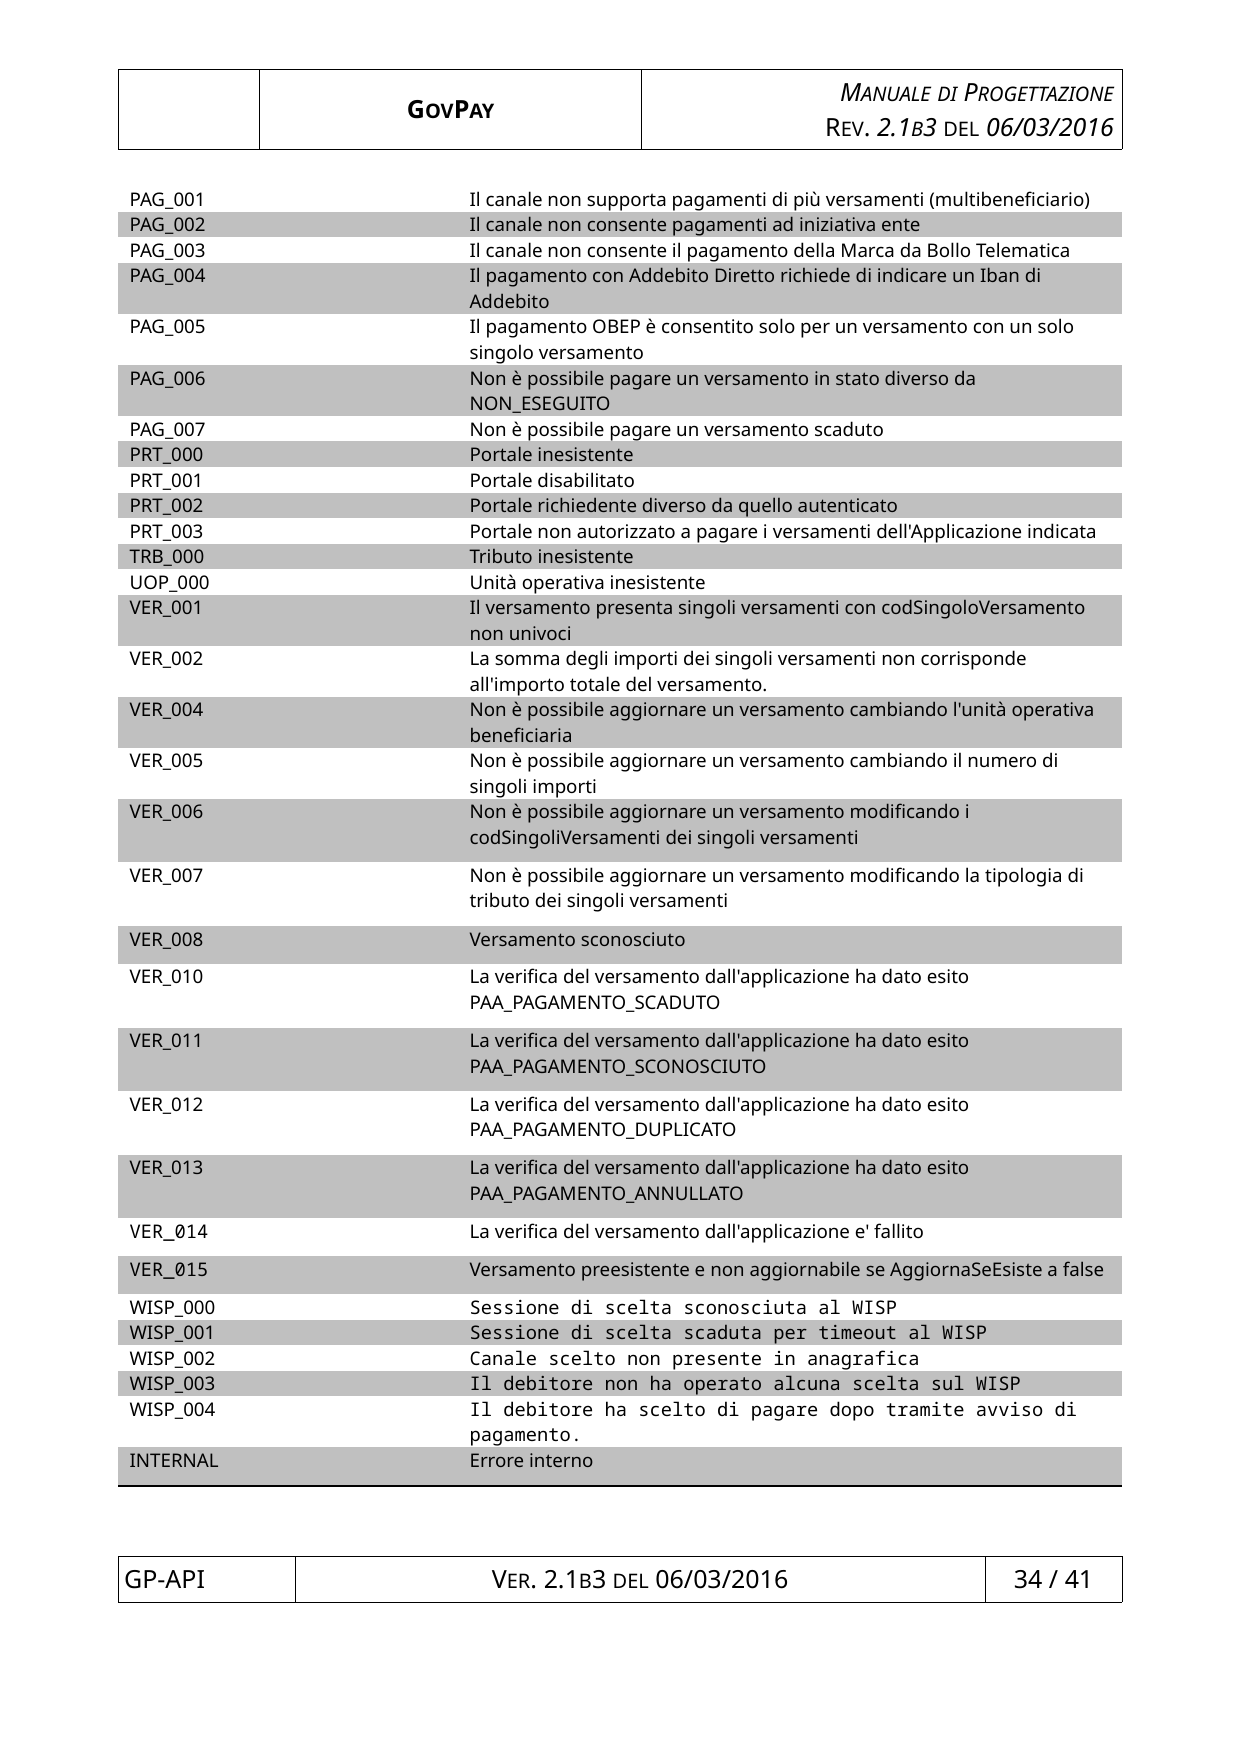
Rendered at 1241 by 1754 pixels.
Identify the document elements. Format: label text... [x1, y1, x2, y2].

table_cell PAG_007 [118, 416, 458, 441]
table_cell PAG_005 [118, 314, 458, 365]
table_cell VER_007 [118, 862, 458, 926]
table_cell Canale scelto non presente in anagrafica [458, 1345, 1122, 1371]
table_cell La verifica del versamento dall'applicazione ha dato esito PAA_PAGAMENTO_ANNULLATO [458, 1155, 1122, 1218]
table_cell Il debitore non ha operato alcuna scelta sul WISP [458, 1371, 1122, 1396]
table_cell Non è possibile aggiornare un versamento modificando la tipologia di tributo dei singoli versamenti [458, 862, 1122, 926]
table_cell PAG_002 [118, 212, 458, 237]
table_cell WISP_004 [118, 1396, 458, 1447]
table_cell Non è possibile aggiornare un versamento cambiando l'unità operativa beneficiaria [458, 697, 1122, 748]
table_cell Non è possibile aggiornare un versamento modificando i codSingoliVersamenti dei singoli versamenti [458, 799, 1122, 862]
table_cell VER_005 [118, 748, 458, 799]
table_cell UOP_000 [118, 569, 458, 594]
table_cell TRB_000 [118, 544, 458, 569]
table_cell La somma degli importi dei singoli versamenti non corrisponde all'importo totale del versamento. [458, 646, 1122, 697]
table_cell La verifica del versamento dall'applicazione ha dato esito PAA_PAGAMENTO_SCADUTO [458, 964, 1122, 1027]
table_cell INTERNAL [118, 1447, 458, 1485]
table_cell Il canale non consente pagamenti ad iniziativa ente [458, 212, 1122, 237]
table_cell WISP_003 [118, 1371, 458, 1396]
table_cell PRT_002 [118, 493, 458, 518]
table_cell Non è possibile aggiornare un versamento cambiando il numero di singoli importi [458, 748, 1122, 799]
table_cell Portale inesistente [458, 441, 1122, 467]
table_cell Unità operativa inesistente [458, 569, 1122, 594]
table_cell VER_010 [118, 964, 458, 1027]
table_cell Sessione di scelta scaduta per timeout al WISP [458, 1320, 1122, 1345]
table_cell Versamento sconosciuto [458, 926, 1122, 964]
table_cell PRT_003 [118, 518, 458, 543]
table_cell PRT_001 [118, 467, 458, 492]
table_cell PAG_001 [118, 186, 458, 212]
table_cell PAG_003 [118, 237, 458, 263]
table_cell Portale disabilitato [458, 467, 1122, 492]
table_cell Il pagamento OBEP è consentito solo per un versamento con un solo singolo versamento [458, 314, 1122, 365]
table_cell VER_015 [118, 1256, 458, 1294]
table_cell VER_001 [118, 595, 458, 646]
table_cell PAG_004 [118, 263, 458, 314]
table_cell Portale non autorizzato a pagare i versamenti dell'Applicazione indicata [458, 518, 1122, 543]
table_cell VER_002 [118, 646, 458, 697]
table_cell Il pagamento con Addebito Diretto richiede di indicare un Iban di Addebito [458, 263, 1122, 314]
table_cell Il canale non supporta pagamenti di più versamenti (multibeneficiario) [458, 186, 1122, 212]
table_cell Non è possibile pagare un versamento in stato diverso da NON_ESEGUITO [458, 365, 1122, 416]
table_cell WISP_001 [118, 1320, 458, 1345]
table_cell Errore interno [458, 1447, 1122, 1485]
table_cell Sessione di scelta sconosciuta al WISP [458, 1294, 1122, 1319]
table_cell Portale richiedente diverso da quello autenticato [458, 493, 1122, 518]
table_cell Tributo inesistente [458, 544, 1122, 569]
table_cell VER_008 [118, 926, 458, 964]
table_cell VER_004 [118, 697, 458, 748]
table_cell VER_013 [118, 1155, 458, 1218]
table_cell VER_006 [118, 799, 458, 862]
table_cell Non è possibile pagare un versamento scaduto [458, 416, 1122, 441]
table_cell PRT_000 [118, 441, 458, 467]
table_cell VER_012 [118, 1091, 458, 1154]
table_cell Il canale non consente il pagamento della Marca da Bollo Telematica [458, 237, 1122, 263]
table_cell WISP_000 [118, 1294, 458, 1319]
table_cell VER_011 [118, 1028, 458, 1091]
table_cell PAG_006 [118, 365, 458, 416]
table_cell WISP_002 [118, 1345, 458, 1371]
table_cell Il versamento presenta singoli versamenti con codSingoloVersamento non univoci [458, 595, 1122, 646]
table_cell La verifica del versamento dall'applicazione ha dato esito PAA_PAGAMENTO_DUPLICATO [458, 1091, 1122, 1154]
table_cell VER_014 [118, 1218, 458, 1256]
table_cell Il debitore ha scelto di pagare dopo tramite avviso di pagamento. [458, 1396, 1122, 1447]
table_cell Versamento preesistente e non aggiornabile se AggiornaSeEsiste a false [458, 1256, 1122, 1294]
table_cell La verifica del versamento dall'applicazione ha dato esito PAA_PAGAMENTO_SCONOSCIUTO [458, 1028, 1122, 1091]
table_cell La verifica del versamento dall'applicazione e' fallito [458, 1218, 1122, 1256]
